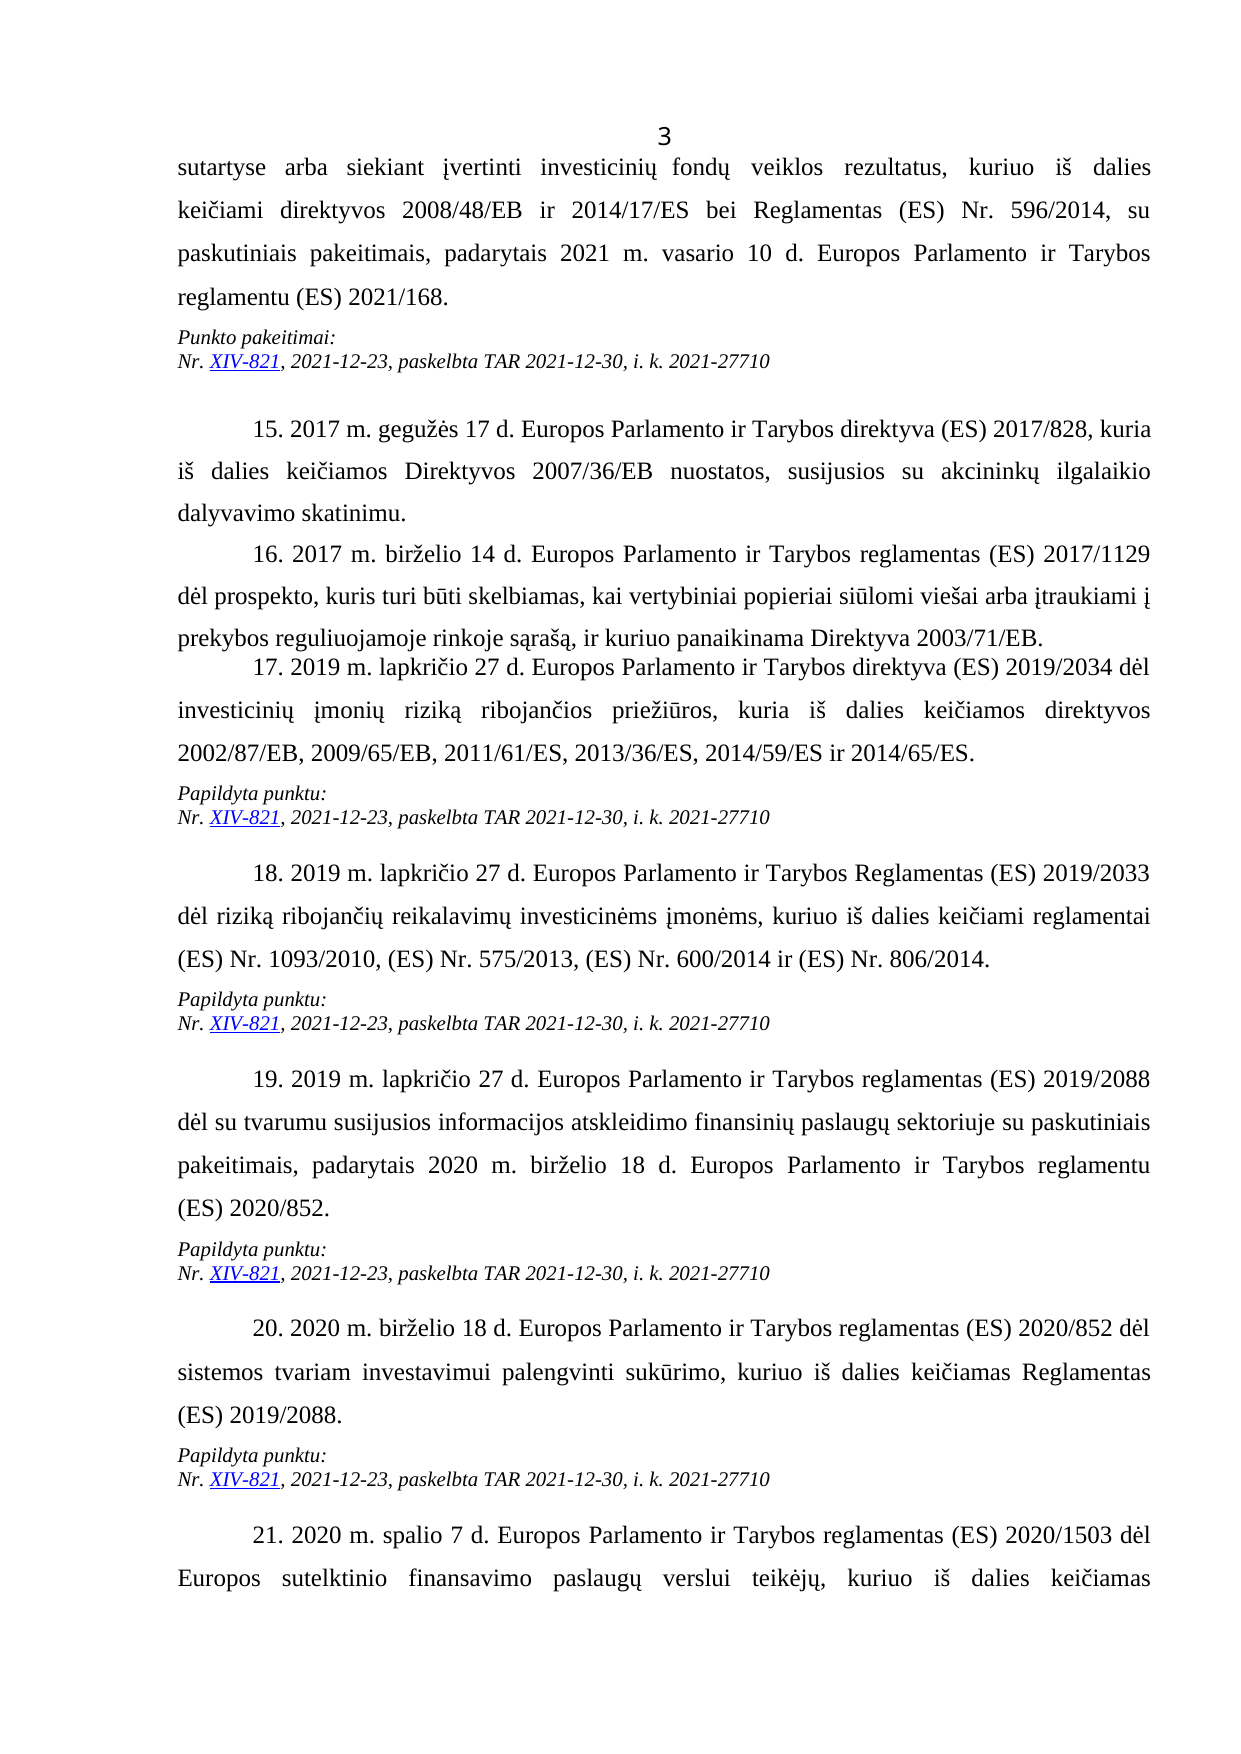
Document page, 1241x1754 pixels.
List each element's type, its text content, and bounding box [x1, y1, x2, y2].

text 20. 2020 m. birželio 18 d. Europos Parlamento ir Tarybos reglamentas (ES) 2020/852 dėl sistemos tvariam investavimui palengvinti sukūrimo, kuriuo iš dalies keičiamas Reglamentas (ES) 2019/2088. [177, 1313, 1152, 1428]
text 15. 2017 m. gegužės 17 d. Europos Parlamento ir Tarybos direktyva (ES) 2017/828, kuria iš dalies keičiamos Direktyvos 2007/36/EB nuostatos, susijusios su akcininkų ilgalaikio dalyvavimo skatinimu. [177, 402, 1152, 527]
text Nr. XIV-821, 2021-12-23, paskelbta TAR 2021-12-30, i. k. 2021-27710 [177, 1011, 1152, 1035]
text Nr. XIV-821, 2021-12-23, paskelbta TAR 2021-12-30, i. k. 2021-27710 [177, 805, 1152, 829]
text Nr. XIV-821, 2021-12-23, paskelbta TAR 2021-12-30, i. k. 2021-27710 [177, 1467, 1152, 1491]
text Papildyta punktu: [177, 987, 1152, 1011]
text sutartyse arba siekiant įvertinti investicinių fondų veiklos rezultatus, kuriuo iš dalies keičiami direktyvos 2008/48/EB ir 2014/17/ES bei Reglamentas (ES) Nr. 596/2014, su paskutiniais pakeitimais, padarytais 2021 m. vasario 10 d. Europos Parlamento ir Tarybos reglamentu (ES) 2021/168. [177, 152, 1152, 310]
text 21. 2020 m. spalio 7 d. Europos Parlamento ir Tarybos reglamentas (ES) 2020/1503 dėl Europos sutelktinio finansavimo paslaugų verslui teikėjų, kuriuo iš dalies keičiamas [177, 1520, 1152, 1592]
text Punkto pakeitimai: [177, 325, 1152, 349]
text Papildyta punktu: [177, 1443, 1152, 1467]
text Nr. XIV-821, 2021-12-23, paskelbta TAR 2021-12-30, i. k. 2021-27710 [177, 1261, 1152, 1285]
text 16. 2017 m. birželio 14 d. Europos Parlamento ir Tarybos reglamentas (ES) 2017/1129 dėl prospekto, kuris turi būti skelbiamas, kai vertybiniai popieriai siūlomi viešai arba įtraukiami į prekybos reguliuojamoje rinkoje sąrašą, ir kuriuo panaikinama Direktyva 2003/71/EB. [177, 527, 1152, 652]
text Nr. XIV-821, 2021-12-23, paskelbta TAR 2021-12-30, i. k. 2021-27710 [177, 349, 1152, 373]
text 19. 2019 m. lapkričio 27 d. Europos Parlamento ir Tarybos reglamentas (ES) 2019/2088 dėl su tvarumu susijusios informacijos atskleidimo finansinių paslaugų sektoriuje su paskutiniais pakeitimais, padarytais 2020 m. birželio 18 d. Europos Parlamento ir Tarybos reglamentu (ES) 2020/852. [177, 1064, 1152, 1222]
text 17. 2019 m. lapkričio 27 d. Europos Parlamento ir Tarybos direktyva (ES) 2019/2034 dėl investicinių įmonių riziką ribojančios priežiūros, kuria iš dalies keičiamos direktyvos 2002/87/EB, 2009/65/EB, 2011/61/ES, 2013/36/ES, 2014/59/ES ir 2014/65/ES. [177, 652, 1152, 767]
text 18. 2019 m. lapkričio 27 d. Europos Parlamento ir Tarybos Reglamentas (ES) 2019/2033 dėl riziką ribojančių reikalavimų investicinėms įmonėms, kuriuo iš dalies keičiami reglamentai (ES) Nr. 1093/2010, (ES) Nr. 575/2013, (ES) Nr. 600/2014 ir (ES) Nr. 806/2014. [177, 858, 1152, 973]
text Papildyta punktu: [177, 781, 1152, 805]
text Papildyta punktu: [177, 1237, 1152, 1261]
